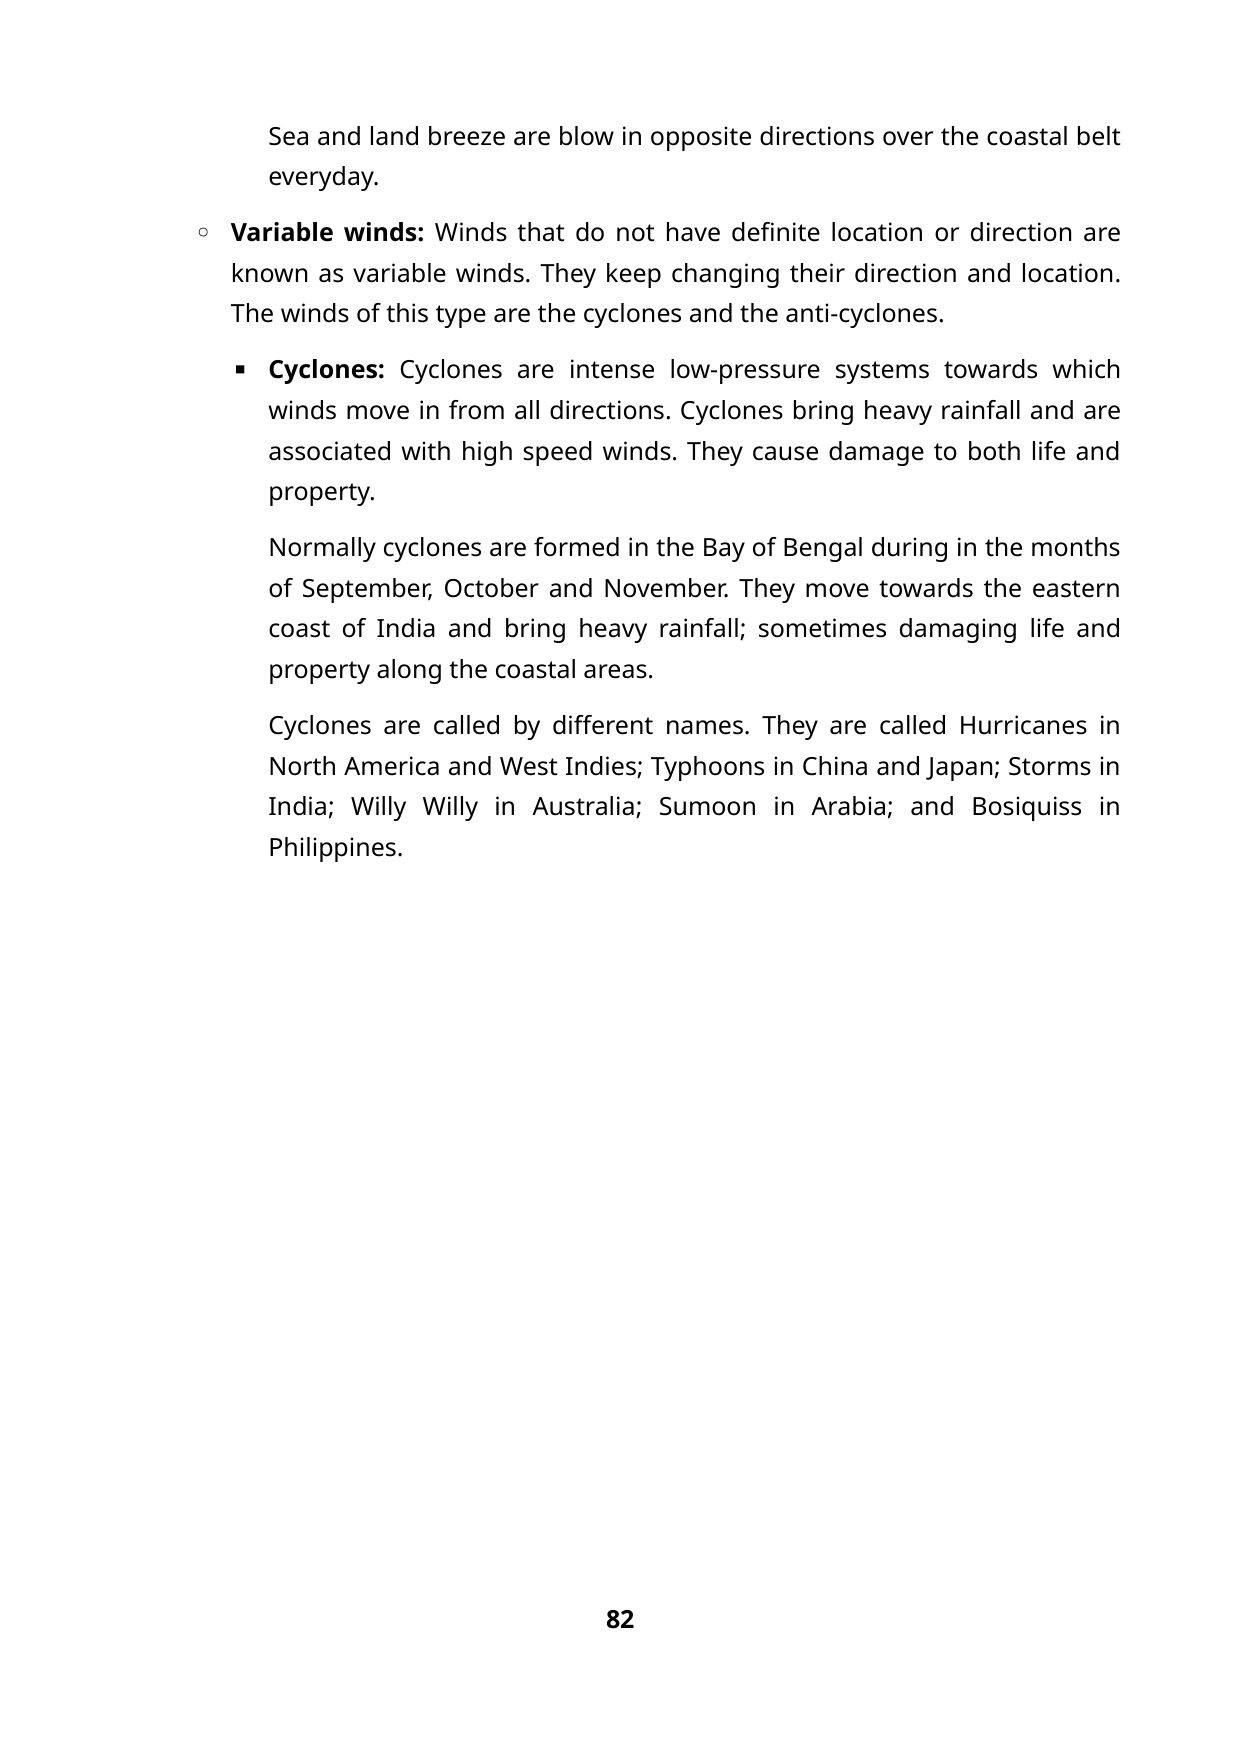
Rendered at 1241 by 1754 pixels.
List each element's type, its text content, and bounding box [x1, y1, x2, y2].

list Cyclones are called by different names. They are called Hurricanes in North America and West Indies; Typhoons in China and Japan; Storms in India; Willy Willy in Australia; Sumoon in Arabia; and Bosiquiss in Philippines. [231, 707, 1122, 864]
list Cyclones: Cyclones are intense low-pressure systems towards which winds move in from all directions. Cyclones bring heavy rainfall and are associated with high speed winds. They cause damage to both life and property. [231, 351, 1122, 508]
list Sea and land breeze are blow in opposite directions over the coastal belt everyday. [231, 118, 1122, 193]
list Variable winds: Winds that do not have definite location or direction are known as variable winds. They keep changing their direction and location. The winds of this type are the cyclones and the anti-cyclones. [193, 214, 1122, 330]
list Normally cyclones are formed in the Bay of Bengal during in the months of September, October and November. They move towards the eastern coast of India and bring heavy rainfall; sometimes damaging life and property along the coastal areas. [231, 529, 1122, 686]
